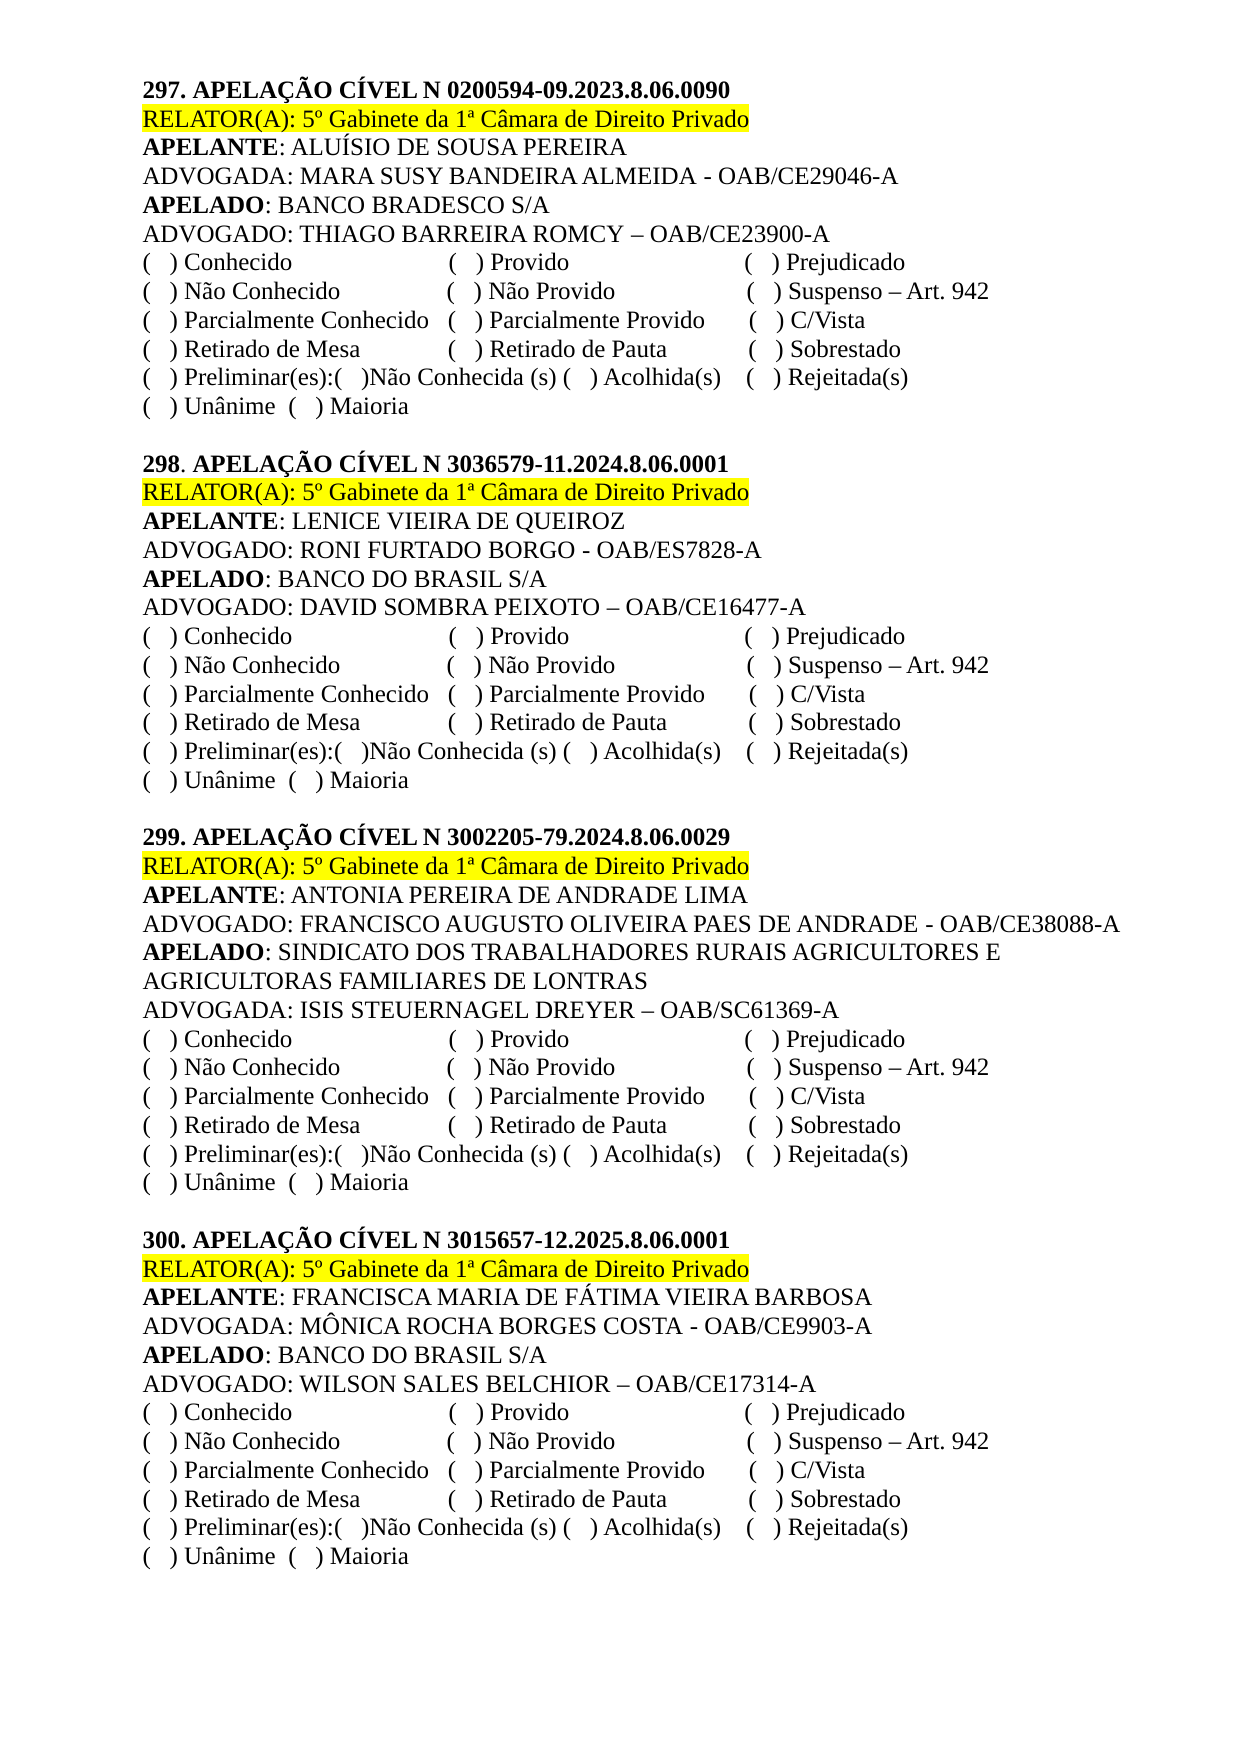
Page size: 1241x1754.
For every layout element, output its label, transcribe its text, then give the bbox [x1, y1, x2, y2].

text ( ) Não Conhecido ( ) Não Provido ( ) Suspenso – Art. 942 [142, 1052, 1158, 1081]
text ( ) Retirado de Mesa ( ) Retirado de Pauta ( ) Sobrestado [142, 707, 1158, 736]
text ( ) Parcialmente Conhecido ( ) Parcialmente Provido ( ) C/Vista [142, 305, 1158, 334]
text 300. APELAÇÃO CÍVEL N 3015657-12.2025.8.06.0001 RELATOR(A): 5º Gabinete da 1ª Câmara de Direito Privado APELANTE: FRANCISCA MARIA DE FÁTIMA VIEIRA BARBOSA ADVOGADA: MÔNICA ROCHA BORGES COSTA - OAB/CE9903-A APELADO: BANCO DO BRASIL S/A ADVOGADO: WILSON SALES BELCHIOR – OAB/CE17314-A [142, 1225, 1141, 1397]
text ( ) Parcialmente Conhecido ( ) Parcialmente Provido ( ) C/Vista [142, 1455, 1158, 1484]
text ( ) Não Conhecido ( ) Não Provido ( ) Suspenso – Art. 942 [142, 1426, 1158, 1455]
text ( ) Preliminar(es):( )Não Conhecida (s) ( ) Acolhida(s) ( ) Rejeitada(s) [142, 1512, 1158, 1541]
text ( ) Unânime ( ) Maioria [142, 391, 1141, 420]
text 297. APELAÇÃO CÍVEL N 0200594-09.2023.8.06.0090 RELATOR(A): 5º Gabinete da 1ª Câmara de Direito Privado APELANTE: ALUÍSIO DE SOUSA PEREIRA ADVOGADA: MARA SUSY BANDEIRA ALMEIDA - OAB/CE29046-A APELADO: BANCO BRADESCO S/A ADVOGADO: THIAGO BARREIRA ROMCY – OAB/CE23900-A [142, 75, 1141, 247]
text ( ) Conhecido ( ) Provido ( ) Prejudicado [142, 1024, 1141, 1052]
text ( ) Preliminar(es):( )Não Conhecida (s) ( ) Acolhida(s) ( ) Rejeitada(s) [142, 1139, 1158, 1167]
text ( ) Preliminar(es):( )Não Conhecida (s) ( ) Acolhida(s) ( ) Rejeitada(s) [142, 362, 1158, 391]
text ( ) Parcialmente Conhecido ( ) Parcialmente Provido ( ) C/Vista [142, 679, 1158, 707]
text ( ) Conhecido ( ) Provido ( ) Prejudicado [142, 1397, 1141, 1426]
text ( ) Retirado de Mesa ( ) Retirado de Pauta ( ) Sobrestado [142, 1110, 1158, 1139]
text ( ) Conhecido ( ) Provido ( ) Prejudicado [142, 621, 1141, 650]
text ( ) Não Conhecido ( ) Não Provido ( ) Suspenso – Art. 942 [142, 276, 1158, 305]
text ( ) Parcialmente Conhecido ( ) Parcialmente Provido ( ) C/Vista [142, 1081, 1158, 1110]
text ( ) Retirado de Mesa ( ) Retirado de Pauta ( ) Sobrestado [142, 1484, 1158, 1512]
text ( ) Unânime ( ) Maioria [142, 1167, 1141, 1196]
text 299. APELAÇÃO CÍVEL N 3002205-79.2024.8.06.0029 RELATOR(A): 5º Gabinete da 1ª Câmara de Direito Privado APELANTE: ANTONIA PEREIRA DE ANDRADE LIMA ADVOGADO: FRANCISCO AUGUSTO OLIVEIRA PAES DE ANDRADE - OAB/CE38088-A APELADO: SINDICATO DOS TRABALHADORES RURAIS AGRICULTORES E AGRICULTORAS FAMILIARES DE LONTRAS ADVOGADA: ISIS STEUERNAGEL DREYER – OAB/SC61369-A [142, 822, 1141, 1024]
text ( ) Preliminar(es):( )Não Conhecida (s) ( ) Acolhida(s) ( ) Rejeitada(s) [142, 736, 1158, 765]
text ( ) Não Conhecido ( ) Não Provido ( ) Suspenso – Art. 942 [142, 650, 1158, 679]
text ( ) Unânime ( ) Maioria [142, 765, 1141, 794]
text ( ) Unânime ( ) Maioria [142, 1541, 1141, 1570]
text 298. APELAÇÃO CÍVEL N 3036579-11.2024.8.06.0001 RELATOR(A): 5º Gabinete da 1ª Câmara de Direito Privado APELANTE: LENICE VIEIRA DE QUEIROZ ADVOGADO: RONI FURTADO BORGO - OAB/ES7828-A APELADO: BANCO DO BRASIL S/A ADVOGADO: DAVID SOMBRA PEIXOTO – OAB/CE16477-A [142, 449, 1141, 621]
text ( ) Conhecido ( ) Provido ( ) Prejudicado [142, 247, 1141, 276]
text ( ) Retirado de Mesa ( ) Retirado de Pauta ( ) Sobrestado [142, 334, 1158, 362]
